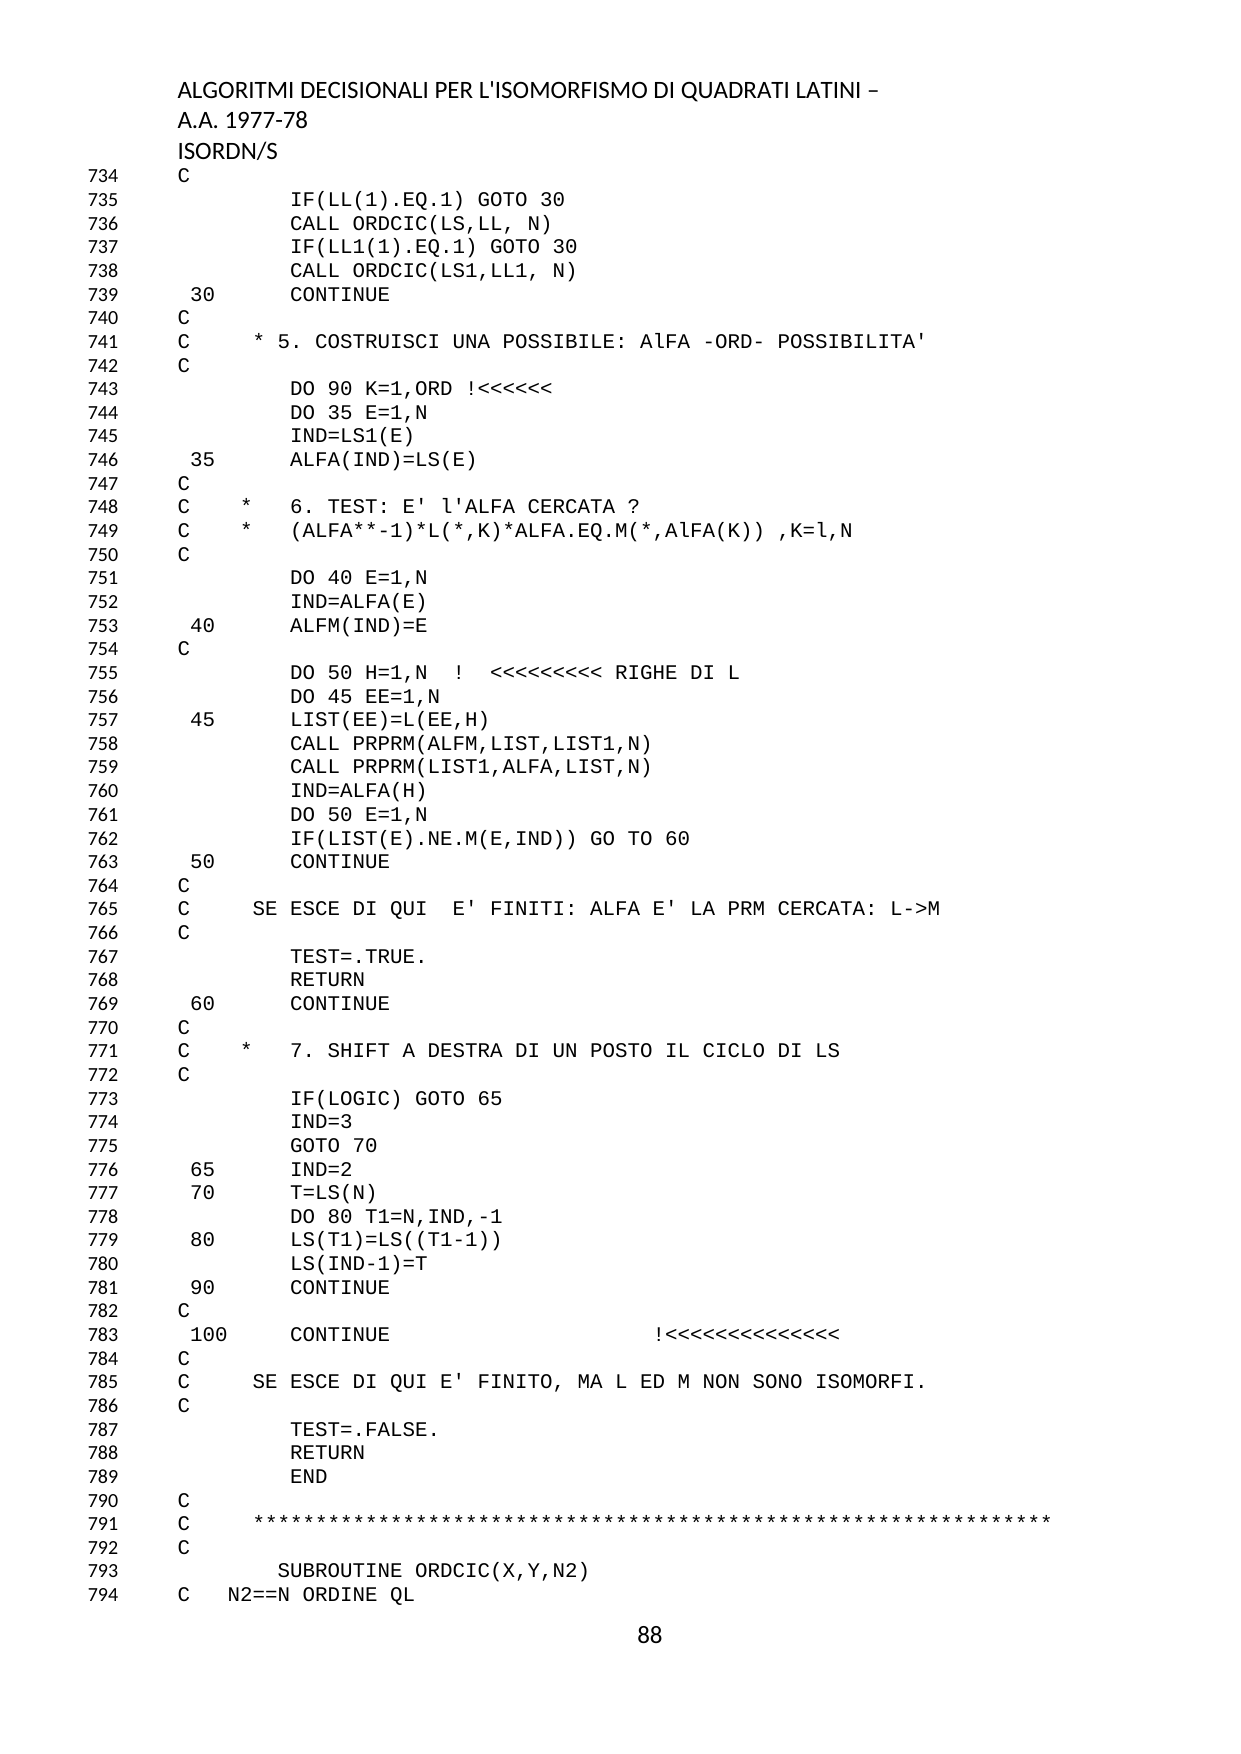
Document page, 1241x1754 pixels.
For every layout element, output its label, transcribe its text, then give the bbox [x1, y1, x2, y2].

text C [177, 1489, 1122, 1513]
text 70 T=LS(N) [177, 1182, 1122, 1206]
text SUBROUTINE ORDCIC(X,Y,N2) [177, 1561, 1122, 1584]
text IND=ALFA(H) [177, 780, 1122, 804]
text CALL ORDCIC(LS,LL, N) [177, 213, 1122, 236]
text C [177, 1064, 1122, 1088]
text END [177, 1466, 1122, 1489]
text C [177, 1348, 1122, 1371]
text 60 CONTINUE [177, 993, 1122, 1017]
text DO 45 EE=1,N [177, 686, 1122, 709]
text DO 40 E=1,N [177, 567, 1122, 591]
text 100 CONTINUE !<<<<<<<<<<<<<< [177, 1324, 1122, 1348]
text C * 5. COSTRUISCI UNA POSSIBILE: AlFA -ORD- POSSIBILITA' [177, 331, 1122, 354]
text 50 CONTINUE [177, 851, 1122, 875]
text TEST=.FALSE. [177, 1419, 1122, 1442]
text C [177, 1017, 1122, 1040]
text DO 50 E=1,N [177, 804, 1122, 827]
text C [177, 1395, 1122, 1419]
text C * (ALFA**-1)*L(*,K)*ALFA.EQ.M(*,AlFA(K)) ,K=l,N [177, 520, 1122, 544]
text IF(LL1(1).EQ.1) GOTO 30 [177, 236, 1122, 260]
text 90 CONTINUE [177, 1277, 1122, 1300]
text C [177, 922, 1122, 946]
text C [177, 473, 1122, 496]
text IF(LIST(E).NE.M(E,IND)) GO TO 60 [177, 827, 1122, 851]
text TEST=.TRUE. [177, 946, 1122, 969]
text 65 IND=2 [177, 1158, 1122, 1182]
text C * 6. TEST: E' l'ALFA CERCATA ? [177, 496, 1122, 520]
text CALL PRPRM(LIST1,ALFA,LIST,N) [177, 757, 1122, 780]
text C SE ESCE DI QUI E' FINITO, MA L ED M NON SONO ISOMORFI. [177, 1371, 1122, 1395]
text IF(LL(1).EQ.1) GOTO 30 [177, 189, 1122, 213]
text C [177, 638, 1122, 662]
text GOTO 70 [177, 1135, 1122, 1158]
text C * 7. SHIFT A DESTRA DI UN POSTO IL CICLO DI LS [177, 1040, 1122, 1064]
text C SE ESCE DI QUI E' FINITI: ALFA E' LA PRM CERCATA: L->M [177, 898, 1122, 922]
text LS(IND-1)=T [177, 1253, 1122, 1277]
text 30 CONTINUE [177, 284, 1122, 307]
text RETURN [177, 969, 1122, 993]
text 35 ALFA(IND)=LS(E) [177, 449, 1122, 473]
text CALL PRPRM(ALFM,LIST,LIST1,N) [177, 733, 1122, 757]
text 45 LIST(EE)=L(EE,H) [177, 709, 1122, 733]
text IND=3 [177, 1111, 1122, 1135]
text C [177, 544, 1122, 567]
text DO 50 H=1,N ! <<<<<<<<< RIGHE DI L [177, 662, 1122, 686]
text CALL ORDCIC(LS1,LL1, N) [177, 260, 1122, 284]
text DO 80 T1=N,IND,-1 [177, 1206, 1122, 1229]
text C [177, 875, 1122, 898]
text C N2==N ORDINE QL [177, 1584, 1122, 1608]
text C [177, 1300, 1122, 1324]
text 40 ALFM(IND)=E [177, 615, 1122, 638]
text C [177, 307, 1122, 331]
text DO 90 K=1,ORD !<<<<<< [177, 378, 1122, 402]
text C [177, 165, 1122, 189]
text C **************************************************************** [177, 1513, 1122, 1537]
text 80 LS(T1)=LS((T1-1)) [177, 1229, 1122, 1253]
text C [177, 354, 1122, 378]
text RETURN [177, 1442, 1122, 1466]
text C [177, 1537, 1122, 1561]
text IND=ALFA(E) [177, 591, 1122, 615]
text IF(LOGIC) GOTO 65 [177, 1088, 1122, 1111]
text DO 35 E=1,N [177, 402, 1122, 426]
text IND=LS1(E) [177, 426, 1122, 449]
